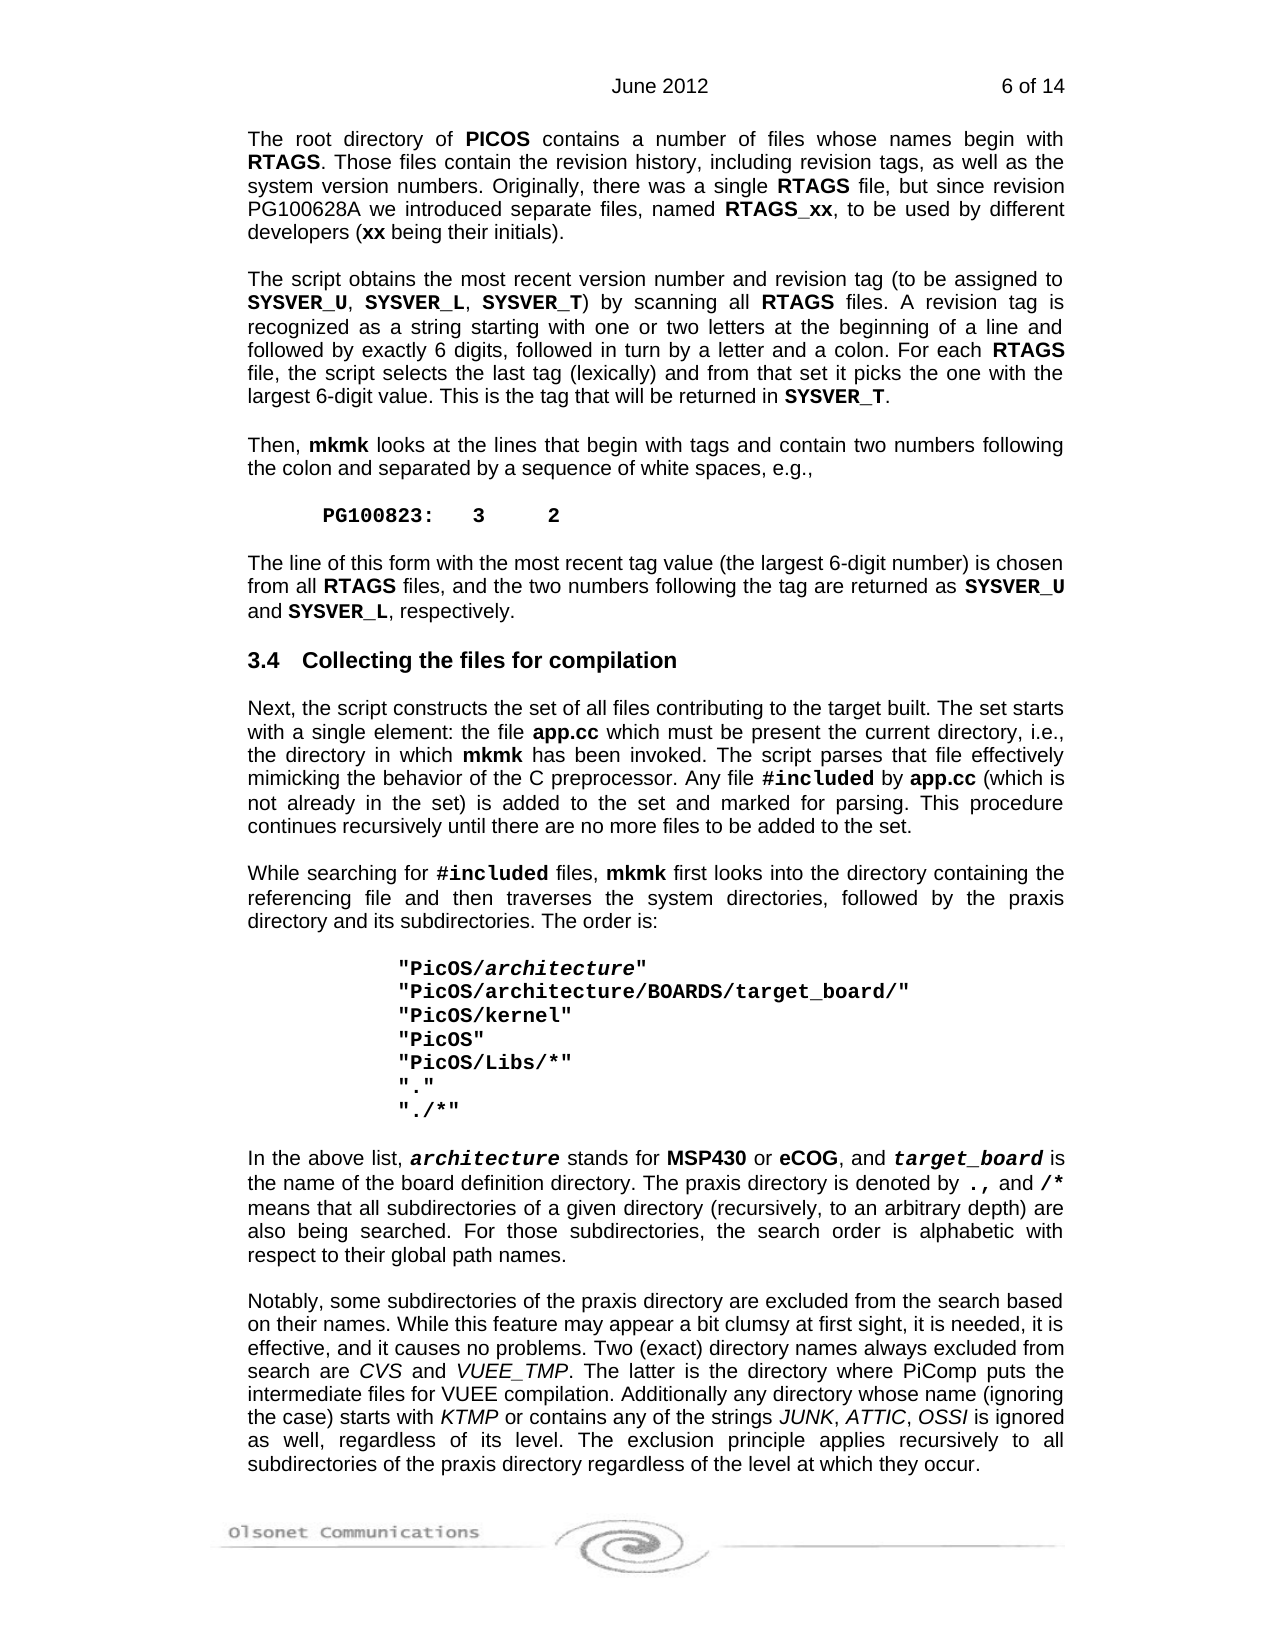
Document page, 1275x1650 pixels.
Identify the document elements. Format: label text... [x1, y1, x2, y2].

text "PicOS/architecture" [247, 956, 1065, 981]
text Next, the script constructs the set of all files contributing to the target built. The set starts with a single element: the file app.cc which must be present the current directory, i.e., the directory in which mkmk has been invoked. The script parses that file effectively mimicking the behavior of the C preprocessor. Any file #included by app.cc (which is not already in the set) is added to the set and marked for parsing. This procedure continues recursively until there are no more files to be added to the set. [247, 697, 1065, 838]
text Then, mkmk looks at the lines that begin with tags and contain two numbers following the colon and separated by a sequence of white spaces, e.g., [247, 433, 1065, 480]
text "PicOS/Libs/*" [247, 1052, 1065, 1076]
text "PicOS" [247, 1029, 1065, 1052]
text PG100823: 3 2 [247, 503, 1065, 528]
subtitle Collecting the files for compilation [247, 648, 1065, 674]
text The line of this form with the most recent tag value (the largest 6-digit number) is chosen from all RTAGS files, and the two numbers following the tag are returned as SYSVER_U and SYSVER_L, respectively. [247, 551, 1065, 625]
text "." [247, 1076, 1065, 1099]
text The root directory of PICOS contains a number of files whose names begin with RTAGS. Those files contain the revision history, including revision tags, as well as the system version numbers. Originally, there was a single RTAGS file, but since revision PG100628A we introduced separate files, named RTAGS_xx, to be used by different developers (xx being their initials). [247, 128, 1065, 244]
text "PicOS/kernel" [247, 1005, 1065, 1029]
text "PicOS/architecture/BOARDS/target_board/" [247, 981, 1065, 1005]
text While searching for #included files, mkmk first looks into the directory containing the referencing file and then traverses the system directories, followed by the praxis directory and its subdirectories. The order is: [247, 861, 1065, 933]
text In the above list, architecture stands for MSP430 or eCOG, and target_board is the name of the board definition directory. The praxis directory is denoted by ., and /* means that all subdirectories of a given directory (recursively, to an arbitrary depth) are also being searched. For those subdirectories, the search order is alphabetic with respect to their global path names. [247, 1146, 1065, 1266]
text "./*" [247, 1099, 1065, 1123]
text The script obtains the most recent version number and revision tag (to be assigned to SYSVER_U, SYSVER_L, SYSVER_T) by scanning all RTAGS files. A revision tag is recognized as a string starting with one or two letters at the beginning of a line and followed by exactly 6 digits, followed in turn by a letter and a colon. For each RTAGS file, the script selects the last tag (lexically) and from that set it picks the one with the largest 6-digit value. This is the tag that will be returned in SYSVER_T. [247, 267, 1065, 410]
text Notably, some subdirectories of the praxis directory are excluded from the search based on their names. While this feature may appear a bit clumsy at first sight, it is needed, it is effective, and it causes no problems. Two (exact) directory names always excluded from search are CVS and VUEE_TMP. The latter is the directory where PiComp puts the intermediate files for VUEE compilation. Additionally any directory whose name (ignoring the case) starts with KTMP or contains any of the strings JUNK, ATTIC, OSSI is ignored as well, regardless of its level. The exclusion principle applies recursively to all subdirectories of the praxis directory regardless of the level at which they occur. [247, 1289, 1065, 1475]
picture [210, 1504, 1065, 1596]
